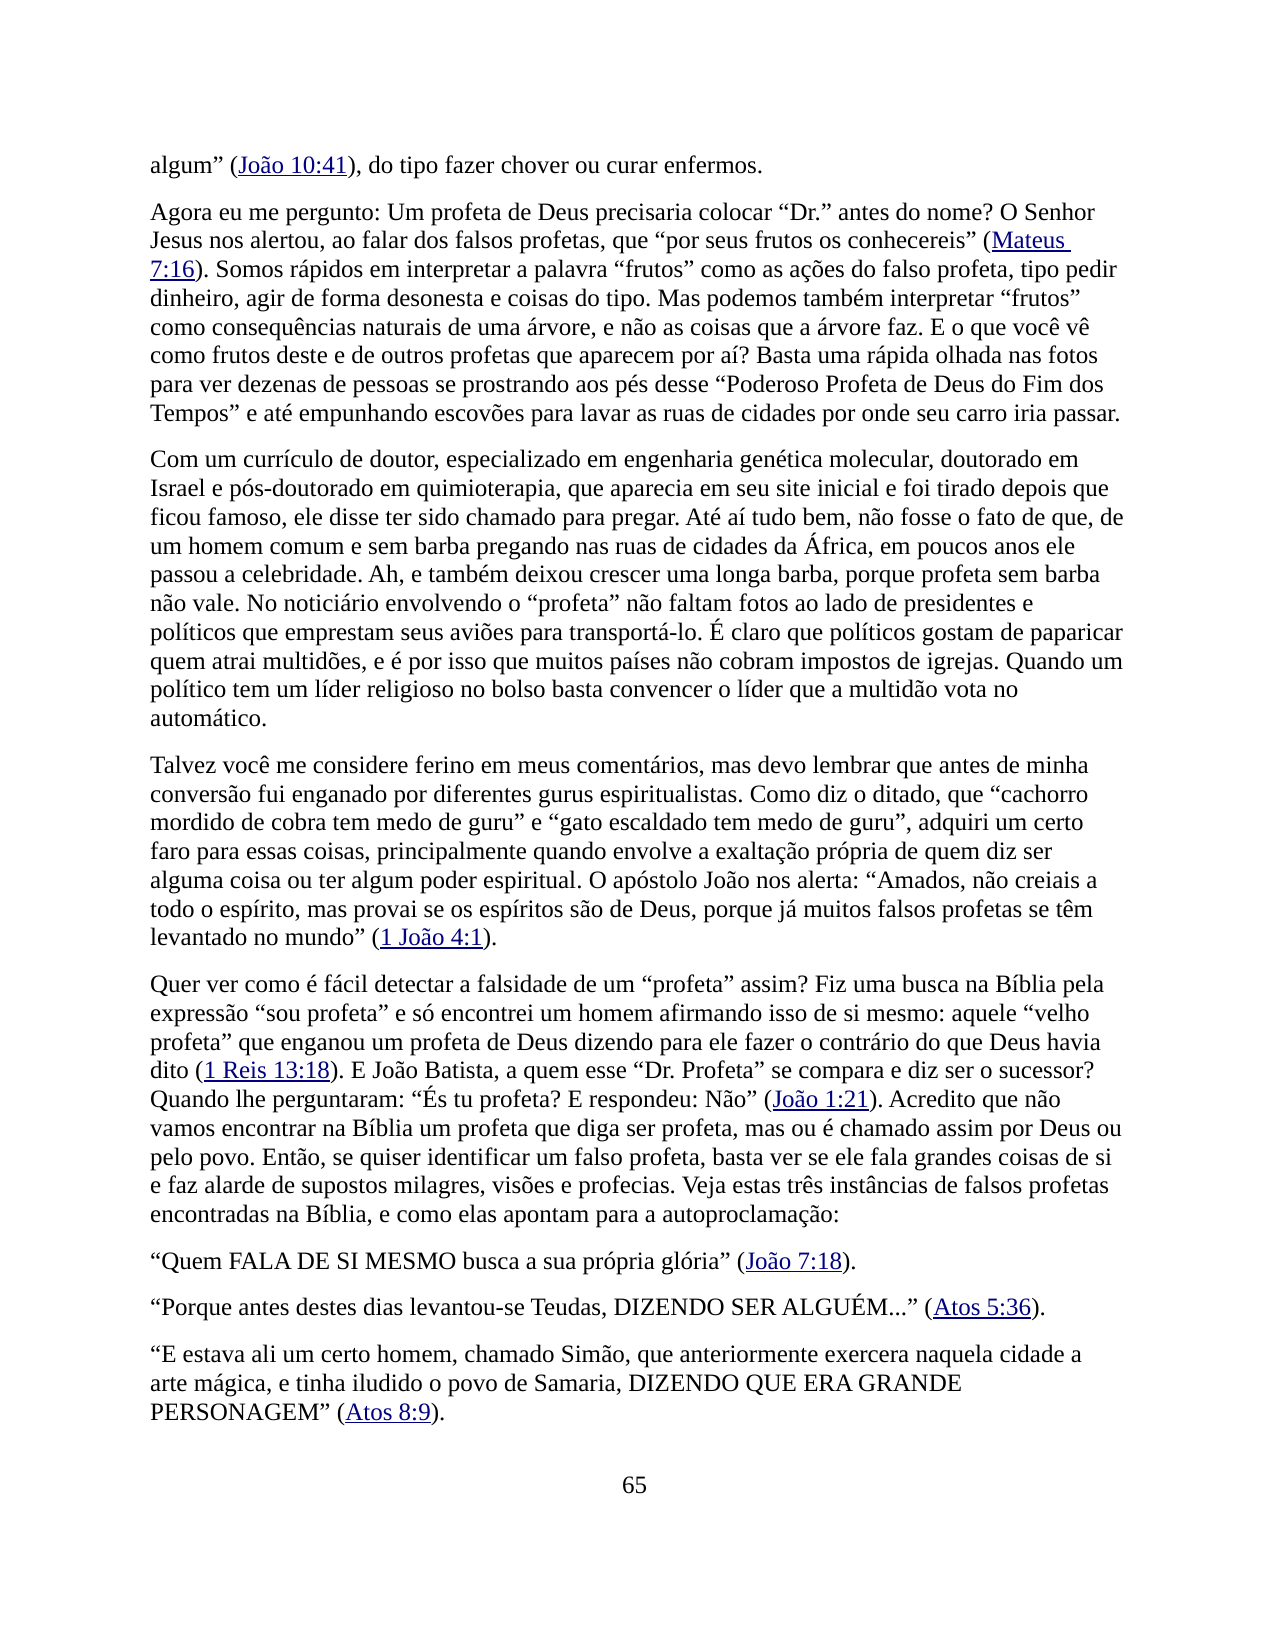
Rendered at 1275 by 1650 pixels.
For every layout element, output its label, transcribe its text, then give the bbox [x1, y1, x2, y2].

text Com um currículo de doutor, especializado em engenharia genética molecular, doutorado em Israel e pós-doutorado em quimioterapia, que aparecia em seu site inicial e foi tirado depois que ficou famoso, ele disse ter sido chamado para pregar. Até aí tudo bem, não fosse o fato de que, de um homem comum e sem barba pregando nas ruas de cidades da África, em poucos anos ele passou a celebridade. Ah, e também deixou crescer uma longa barba, porque profeta sem barba não vale. No noticiário envolvendo o “profeta” não faltam fotos ao lado de presidentes e políticos que emprestam seus aviões para transportá-lo. É claro que políticos gostam de paparicar quem atrai multidões, e é por isso que muitos países não cobram impostos de igrejas. Quando um político tem um líder religioso no bolso basta convencer o líder que a multidão vota no automático. [150, 444, 1125, 732]
text “E estava ali um certo homem, chamado Simão, que anteriormente exercera naquela cidade a arte mágica, e tinha iludido o povo de Samaria, DIZENDO QUE ERA GRANDE PERSONAGEM” (Atos 8:9). [150, 1339, 1125, 1425]
text Quer ver como é fácil detectar a falsidade de um “profeta” assim? Fiz uma busca na Bíblia pela expressão “sou profeta” e só encontrei um homem afirmando isso de si mesmo: aquele “velho profeta” que enganou um profeta de Deus dizendo para ele fazer o contrário do que Deus havia dito (1 Reis 13:18). E João Batista, a quem esse “Dr. Profeta” se compara e diz ser o sucessor? Quando lhe perguntaram: “És tu profeta? E respondeu: Não” (João 1:21). Acredito que não vamos encontrar na Bíblia um profeta que diga ser profeta, mas ou é chamado assim por Deus ou pelo povo. Então, se quiser identificar um falso profeta, basta ver se ele fala grandes coisas de si e faz alarde de supostos milagres, visões e profecias. Veja estas três instâncias de falsos profetas encontradas na Bíblia, e como elas apontam para a autoproclamação: [150, 969, 1125, 1228]
text Agora eu me pergunto: Um profeta de Deus precisaria colocar “Dr.” antes do nome? O Senhor Jesus nos alertou, ao falar dos falsos profetas, que “por seus frutos os conhecereis” (Mateus 7:16). Somos rápidos em interpretar a palavra “frutos” como as ações do falso profeta, tipo pedir dinheiro, agir de forma desonesta e coisas do tipo. Mas podemos também interpretar “frutos” como consequências naturais de uma árvore, e não as coisas que a árvore faz. E o que você vê como frutos deste e de outros profetas que aparecem por aí? Basta uma rápida olhada nas fotos para ver dezenas de pessoas se prostrando aos pés desse “Poderoso Profeta de Deus do Fim dos Tempos” e até empunhando escovões para lavar as ruas de cidades por onde seu carro iria passar. [150, 197, 1125, 427]
text “Porque antes destes dias levantou-se Teudas, DIZENDO SER ALGUÉM...” (Atos 5:36). [150, 1292, 1125, 1321]
text algum” (João 10:41), do tipo fazer chover ou curar enfermos. [150, 150, 1125, 179]
text Talvez você me considere ferino em meus comentários, mas devo lembrar que antes de minha conversão fui enganado por diferentes gurus espiritualistas. Como diz o ditado, que “cachorro mordido de cobra tem medo de guru” e “gato escaldado tem medo de guru”, adquiri um certo faro para essas coisas, principalmente quando envolve a exaltação própria de quem diz ser alguma coisa ou ter algum poder espiritual. O apóstolo João nos alerta: “Amados, não creiais a todo o espírito, mas provai se os espíritos são de Deus, porque já muitos falsos profetas se têm levantado no mundo” (1 João 4:1). [150, 750, 1125, 951]
text “Quem FALA DE SI MESMO busca a sua própria glória” (João 7:18). [150, 1246, 1125, 1274]
